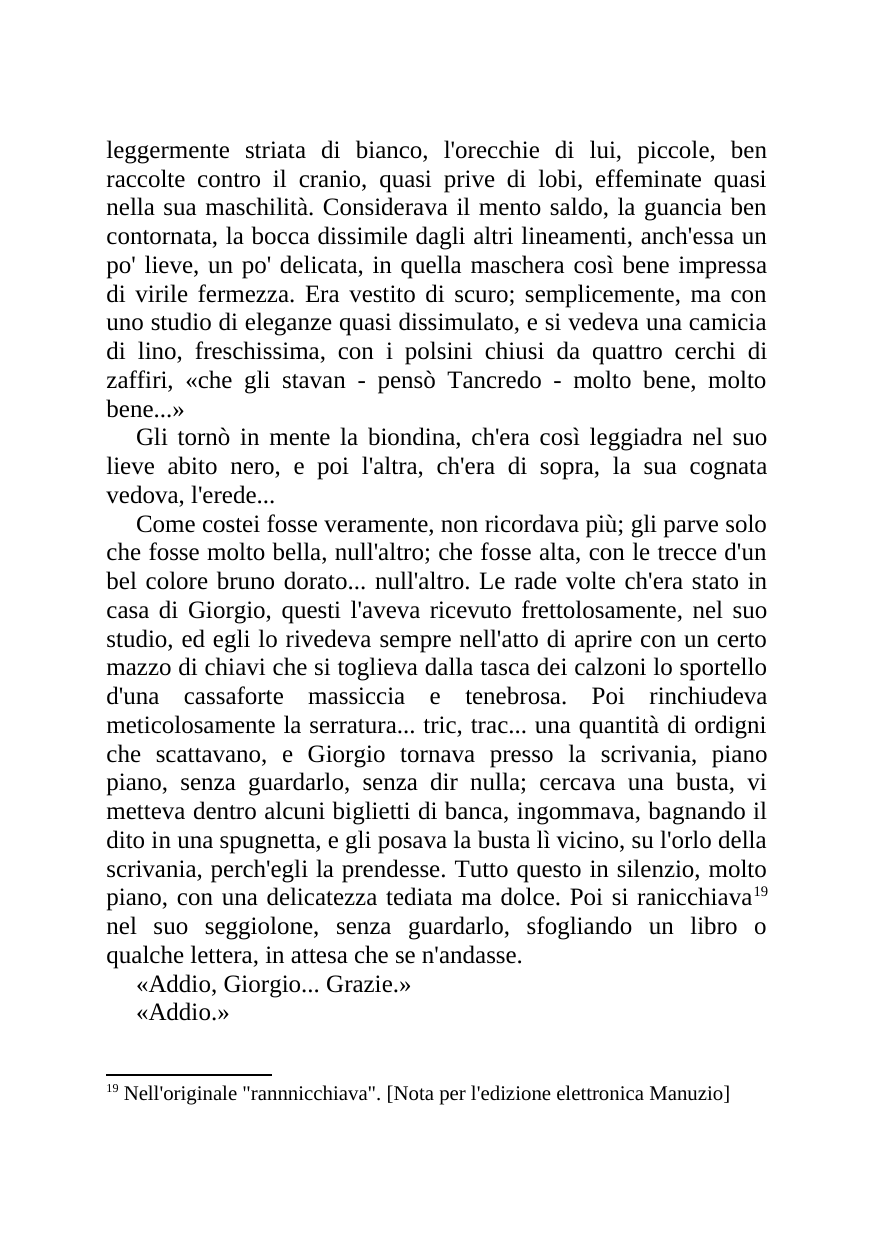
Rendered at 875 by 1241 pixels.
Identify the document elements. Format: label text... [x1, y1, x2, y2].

text Come costei fosse veramente, non ricordava più; gli parve solo che fosse molto bella, null'altro; che fosse alta, con le trecce d'un bel colore bruno dorato... null'altro. Le rade volte ch'era stato in casa di Giorgio, questi l'aveva ricevuto frettolosamente, nel suo studio, ed egli lo rivedeva sempre nell'atto di aprire con un certo mazzo di chiavi che si toglieva dalla tasca dei calzoni lo sportello d'una cassaforte massiccia e tenebrosa. Poi rinchiudeva meticolosamente la serratura... tric, trac... una quantità di ordigni che scattavano, e Giorgio tornava presso la scrivania, piano piano, senza guardarlo, senza dir nulla; cercava una busta, vi metteva dentro alcuni biglietti di banca, ingommava, bagnando il dito in una spugnetta, e gli posava la busta lì vicino, su l'orlo della scrivania, perch'egli la prendesse. Tutto questo in silenzio, molto piano, con una delicatezza tediata ma dolce. Poi si ranicchiava nel suo seggiolone, senza guardarlo, sfogliando un libro o qualche lettera, in attesa che se n'andasse. [106, 509, 768, 969]
text «Addio, Giorgio... Grazie.» [106, 969, 768, 997]
text leggermente striata di bianco, l'orecchie di lui, piccole, ben raccolte contro il cranio, quasi prive di lobi, effeminate quasi nella sua maschilità. Considerava il mento saldo, la guancia ben contornata, la bocca dissimile dagli altri lineamenti, anch'essa un po' lieve, un po' delicata, in quella maschera così bene impressa di virile fermezza. Era vestito di scuro; semplicemente, ma con uno studio di eleganze quasi dissimulato, e si vedeva una camicia di lino, freschissima, con i polsini chiusi da quattro cerchi di zaffiri, «che gli stavan - pensò Tancredo - molto bene, molto bene...» [106, 135, 768, 422]
text Nell'originale "rannnicchiava". [Nota per l'edizione elettronica Manuzio] [106, 1081, 768, 1105]
text «Addio.» [106, 997, 768, 1026]
text Gli tornò in mente la biondina, ch'era così leggiadra nel suo lieve abito nero, e poi l'altra, ch'era di sopra, la sua cognata vedova, l'erede... [106, 422, 768, 509]
